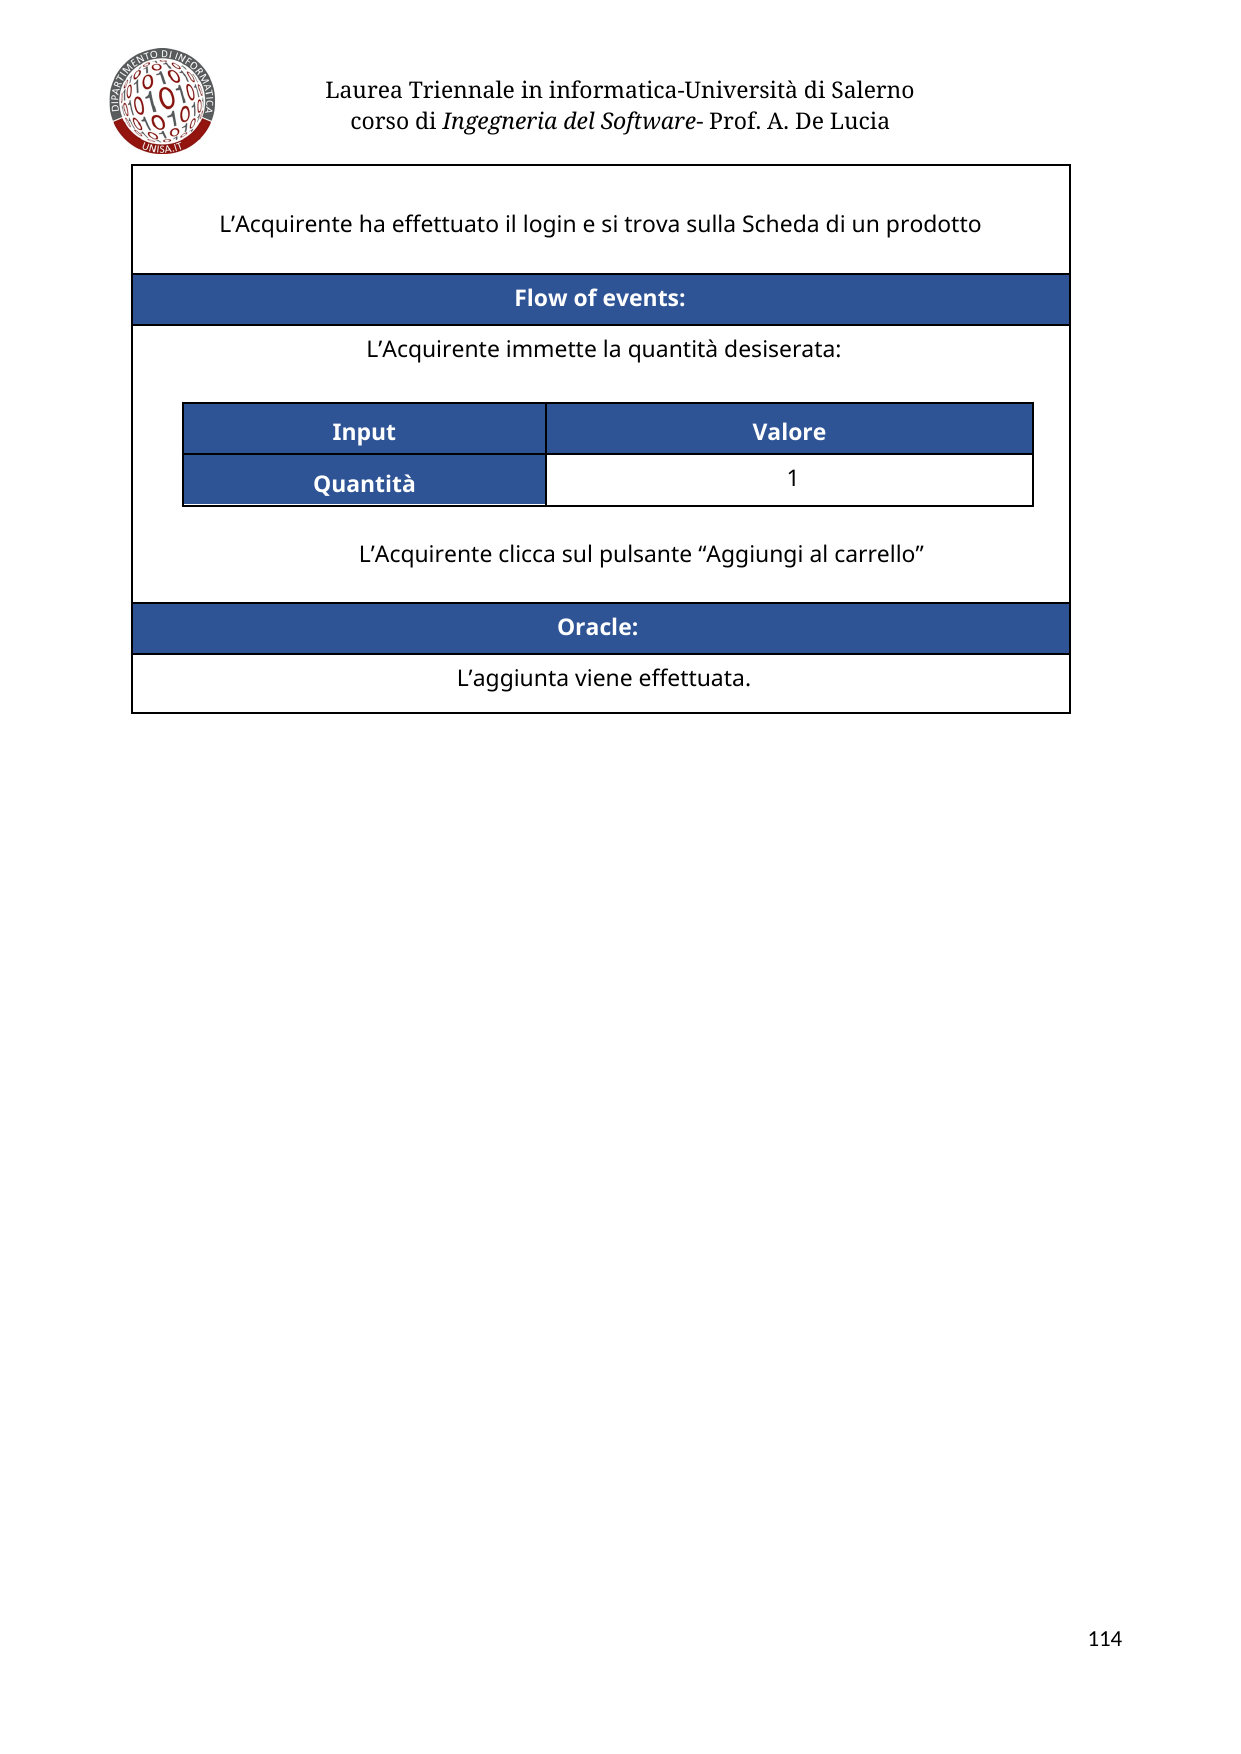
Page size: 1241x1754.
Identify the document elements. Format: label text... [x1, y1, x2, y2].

table_cell Quantità [184, 455, 545, 504]
table_cell L’Acquirente ha effettuato il login e si trova sulla Scheda di un prodotto [133, 166, 1069, 273]
table_cell L’Acquirente immette la quantità desiserata: L’Acquirente clicca sul pulsante “Aggiungi al carrello” [133, 326, 1069, 602]
table_cell Oracle: [133, 604, 1069, 653]
table_header Valore [547, 404, 1032, 453]
table_header Input [184, 404, 545, 453]
table_cell 1 [547, 455, 1032, 504]
table_cell Flow of events: [133, 275, 1069, 324]
table_cell L’aggiunta viene effettuata. [133, 655, 1069, 712]
